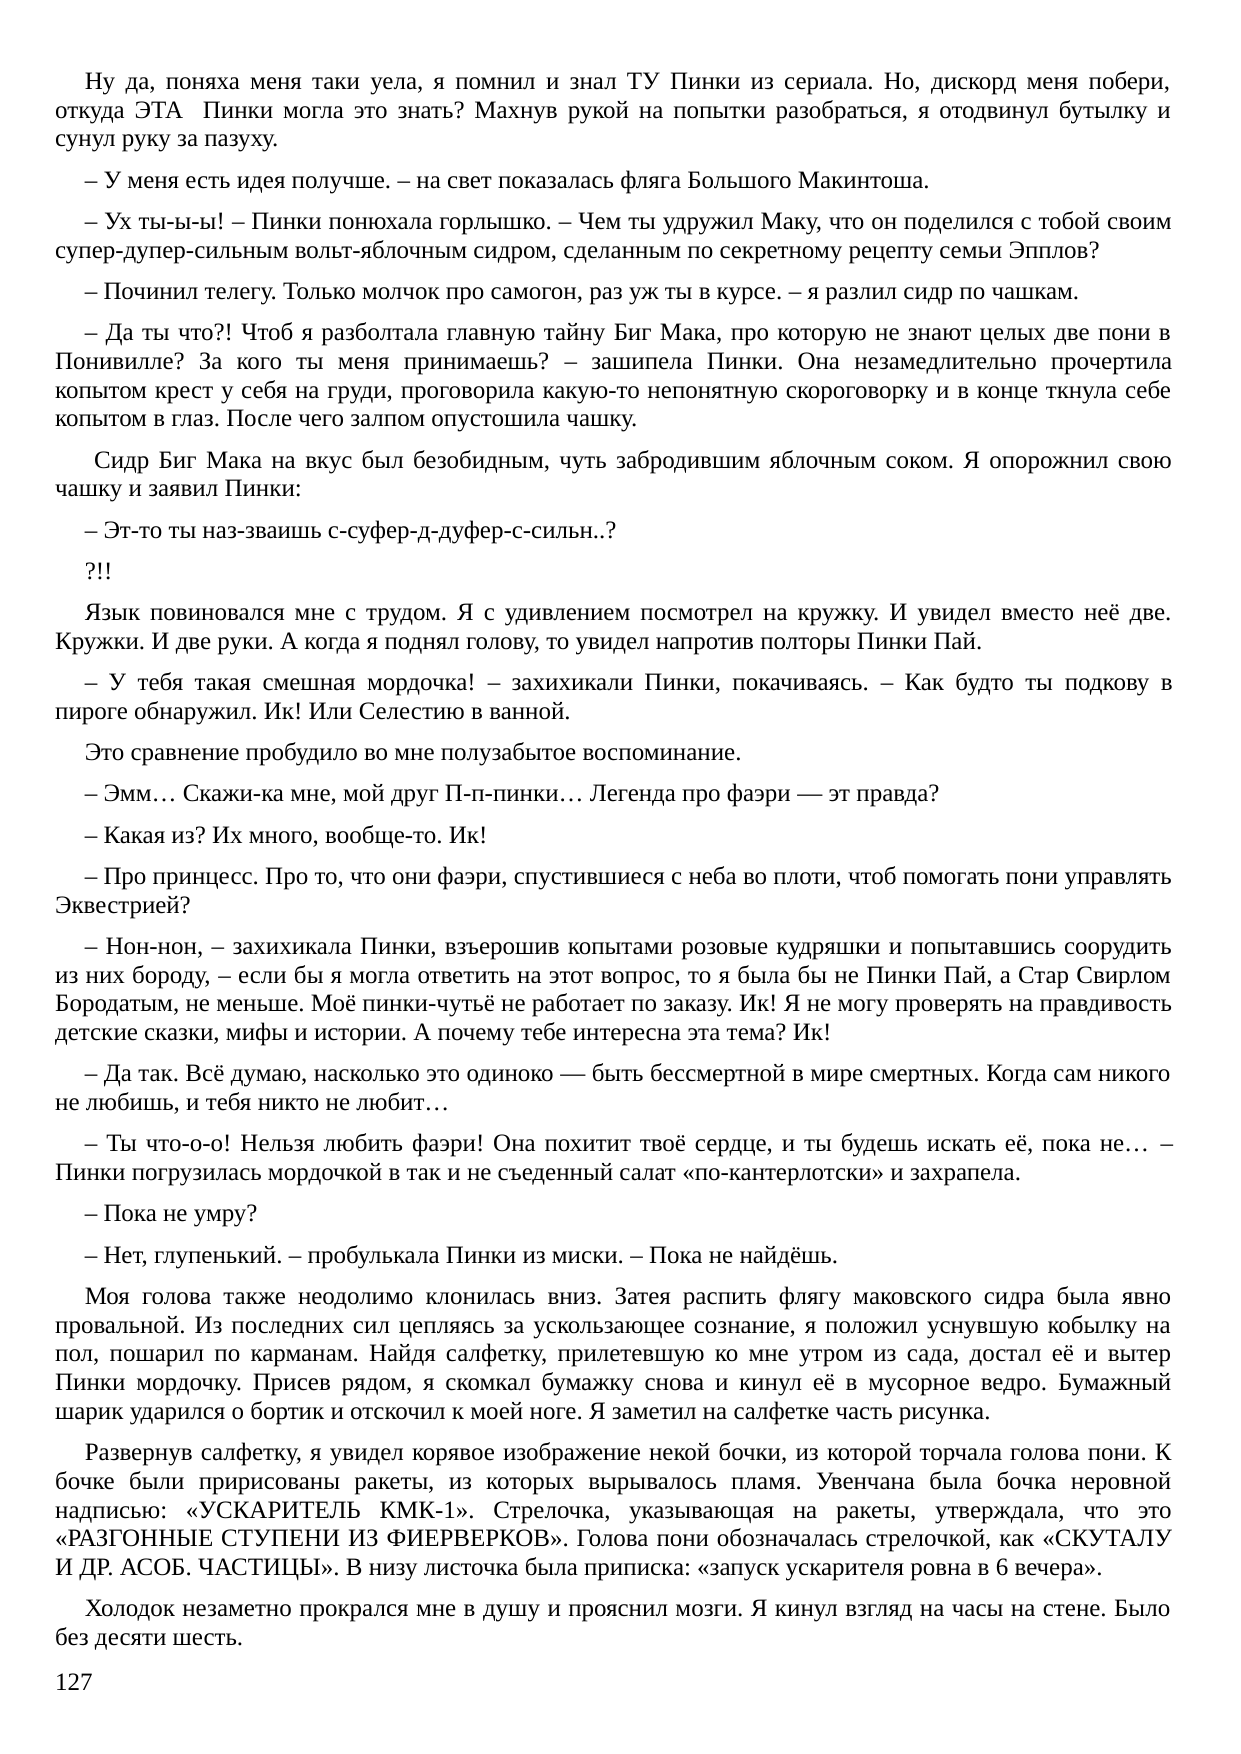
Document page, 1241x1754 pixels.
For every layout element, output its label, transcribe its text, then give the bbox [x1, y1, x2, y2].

text – Да ты что?! Чтоб я разболтала главную тайну Биг Мака, про которую не знают целых две пони в Понивилле? За кого ты меня принимаешь? – зашипела Пинки. Она незамедлительно прочертила копытом крест у себя на груди, проговорила какую-то непонятную скороговорку и в конце ткнула себе копытом в глаз. После чего залпом опустошила чашку. [55, 317, 1173, 432]
text Это сравнение пробудило во мне полузабытое воспоминание. [55, 737, 1173, 766]
text – Про принцесс. Про то, что они фаэри, спустившиеся с неба во плоти, чтоб помогать пони управлять Эквестрией? [55, 861, 1173, 918]
text Сидр Биг Мака на вкус был безобидным, чуть забродившим яблочным соком. Я опорожнил свою чашку и заявил Пинки: [55, 445, 1173, 502]
text – Пока не умру? [55, 1198, 1173, 1227]
text – У меня есть идея получше. – на свет показалась фляга Большого Макинтоша. [55, 165, 1173, 193]
text – У тебя такая смешная мордочка! – захихикали Пинки, покачиваясь. – Как будто ты подкову в пироге обнаружил. Ик! Или Селестию в ванной. [55, 667, 1173, 725]
text Развернув салфетку, я увидел корявое изображение некой бочки, из которой торчала голова пони. К бочке были пририсованы ракеты, из которых вырывалось пламя. Увенчана была бочка неровной надписью: «УСКАРИТЕЛЬ КМК-1». Стрелочка, указывающая на ракеты, утверждала, что это «РАЗГОННЫЕ СТУПЕНИ ИЗ ФИЕРВЕРКОВ». Голова пони обозначалась стрелочкой, как «СКУТАЛУ И ДР. АСОБ. ЧАСТИЦЫ». В низу листочка была приписка: «запуск ускарителя ровна в 6 вечера». [55, 1437, 1173, 1581]
text ?!! [55, 556, 1173, 585]
text – Да так. Всё думаю, насколько это одиноко — быть бессмертной в мире смертных. Когда сам никого не любишь, и тебя никто не любит… [55, 1058, 1173, 1116]
text – Эмм… Скажи-ка мне, мой друг П-п-пинки… Легенда про фаэри — эт правда? [55, 778, 1173, 807]
text Моя голова также неодолимо клонилась вниз. Затея распить флягу маковского сидра была явно провальной. Из последних сил цепляясь за ускользающее сознание, я положил уснувшую кобылку на пол, пошарил по карманам. Найдя салфетку, прилетевшую ко мне утром из сада, достал её и вытер Пинки мордочку. Присев рядом, я скомкал бумажку снова и кинул её в мусорное ведро. Бумажный шарик ударился о бортик и отскочил к моей ноге. Я заметил на салфетке часть рисунка. [55, 1281, 1173, 1425]
text – Починил телегу. Только молчок про самогон, раз уж ты в курсе. – я разлил сидр по чашкам. [55, 276, 1173, 305]
text – Какая из? Их много, вообще-то. Ик! [55, 820, 1173, 848]
text Холодок незаметно прокрался мне в душу и прояснил мозги. Я кинул взгляд на часы на стене. Было без десяти шесть. [55, 1593, 1173, 1651]
text Язык повиновался мне с трудом. Я с удивлением посмотрел на кружку. И увидел вместо неё две. Кружки. И две руки. А когда я поднял голову, то увидел напротив полторы Пинки Пай. [55, 597, 1173, 655]
text – Эт-то ты наз-зваишь с-суфер-д-дуфер-с-сильн..? [55, 515, 1173, 543]
text – Нет, глупенький. – пробулькала Пинки из миски. – Пока не найдёшь. [55, 1240, 1173, 1268]
text – Нон-нон, – захихикала Пинки, взъерошив копытами розовые кудряшки и попытавшись соорудить из них бороду, – если бы я могла ответить на этот вопрос, то я была бы не Пинки Пай, а Стар Свирлом Бородатым, не меньше. Моё пинки-чутьё не работает по заказу. Ик! Я не могу проверять на правдивость детские сказки, мифы и истории. А почему тебе интересна эта тема? Ик! [55, 931, 1173, 1046]
text – Ты что-о-о! Нельзя любить фаэри! Она похитит твоё сердце, и ты будешь искать её, пока не… – Пинки погрузилась мордочкой в так и не съеденный салат «по-кантерлотски» и захрапела. [55, 1128, 1173, 1186]
text – Ух ты-ы-ы! – Пинки понюхала горлышко. – Чем ты удружил Маку, что он поделился с тобой своим супер-дупер-сильным вольт-яблочным сидром, сделанным по секретному рецепту семьи Эпплов? [55, 206, 1173, 263]
text Ну да, поняха меня таки уела, я помнил и знал ТУ Пинки из сериала. Но, дискорд меня побери, откуда ЭТА Пинки могла это знать? Махнув рукой на попытки разобраться, я отодвинул бутылку и сунул руку за пазуху. [55, 66, 1173, 152]
